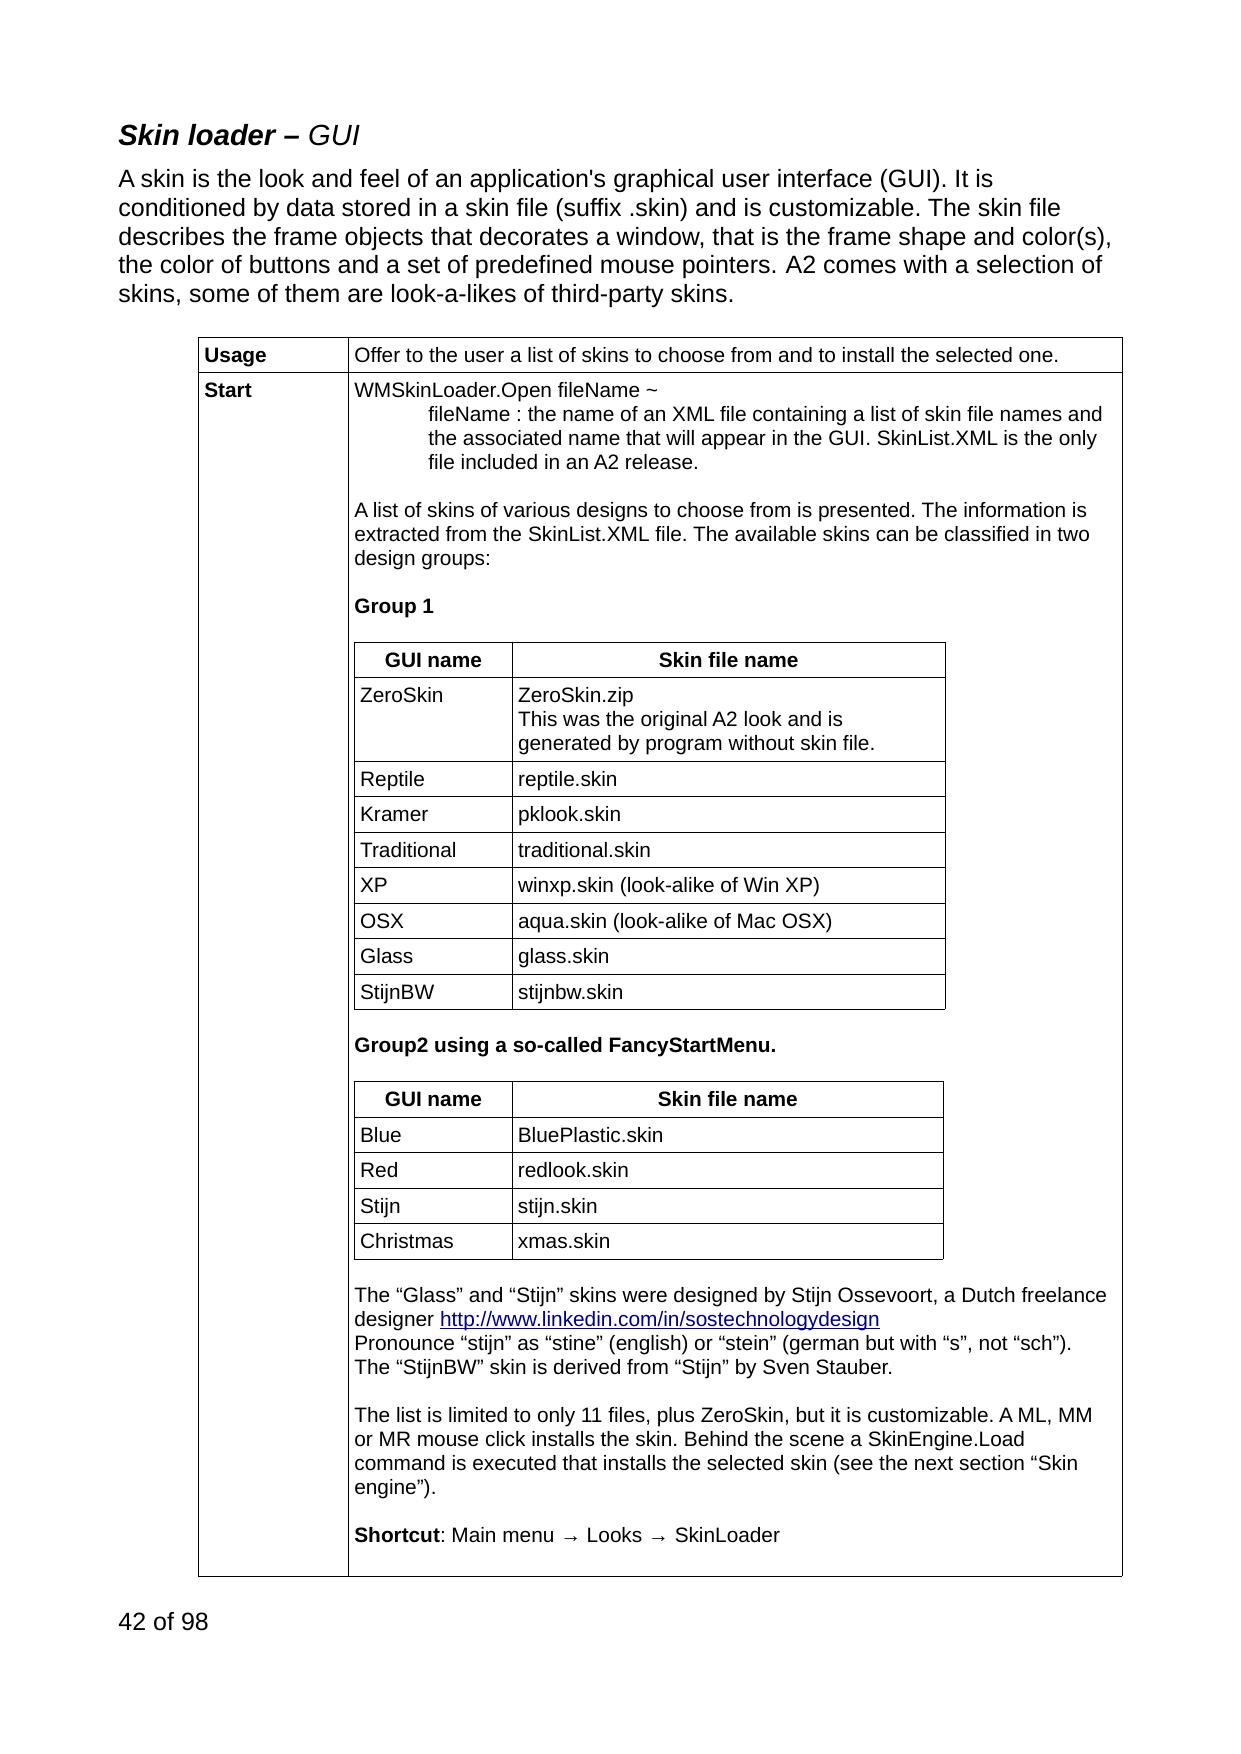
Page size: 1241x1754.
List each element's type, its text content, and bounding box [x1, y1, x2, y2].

table_cell glass.skin [513, 939, 945, 974]
table_header GUI name [355, 1082, 512, 1117]
table_cell ZeroSkin.zip This was the original A2 look and is generated by program without skin file. [513, 678, 945, 761]
table_cell stijnbw.skin [513, 975, 945, 1009]
table_cell StijnBW [355, 975, 512, 1009]
table_cell WMSkinLoader.Open fileName ~ fileName : the name of an XML file containing a list of skin file names and the associated name that will appear in the GUI. SkinList.XML is the only file included in an A2 release. A list of skins of various designs to choose from is presented. The information is extracted from the SkinList.XML file. The available skins can be classified in two design groups: Group 1 Group2 using a so-called FancyStartMenu. The “Glass” and “Stijn” skins were designed by Stijn Ossevoort, a Dutch freelance designer http://www.linkedin.com/in/sostechnologydesign Pronounce “stijn” as “stine” (english) or “stein” (german but with “s”, not “sch”). The “StijnBW” skin is derived from “Stijn” by Sven Stauber. The list is limited to only 11 files, plus ZeroSkin, but it is customizable. A ML, MM or MR mouse click installs the skin. Behind the scene a SkinEngine.Load command is executed that installs the selected skin (see the next section “Skin engine”). Shortcut: Main menu → Looks → SkinLoader [349, 373, 1122, 1576]
table_header Usage [199, 338, 348, 372]
text A skin is the look and feel of an application's graphical user interface (GUI). It is conditioned by data stored in a skin file (suffix .skin) and is customizable. The skin file describes the frame objects that decorates a window, that is the frame shape and color(s), the color of buttons and a set of predefined mouse pointers. A2 comes with a selection of skins, some of them are look-a-likes of third-party skins. [118, 164, 1122, 308]
table_cell pklook.skin [513, 797, 945, 832]
table_cell ZeroSkin [355, 678, 512, 761]
table_cell winxp.skin (look-alike of Win XP) [513, 868, 945, 903]
table_cell Stijn [355, 1189, 512, 1223]
table_header GUI name [355, 643, 512, 677]
table_cell Start [199, 373, 348, 1576]
table_cell aqua.skin (look-alike of Mac OSX) [513, 904, 945, 938]
table_cell BluePlastic.skin [513, 1118, 943, 1152]
table_cell Traditional [355, 833, 512, 867]
table_cell OSX [355, 904, 512, 938]
table_cell XP [355, 868, 512, 903]
table_cell redlook.skin [513, 1153, 943, 1188]
table_cell Kramer [355, 797, 512, 832]
table_header Offer to the user a list of skins to choose from and to install the selected one. [349, 338, 1122, 372]
table_header Skin file name [513, 643, 945, 677]
table_cell Red [355, 1153, 512, 1188]
table_cell reptile.skin [513, 762, 945, 796]
table_cell Christmas [355, 1224, 512, 1259]
table_cell stijn.skin [513, 1189, 943, 1223]
subtitle Skin loader – GUI [118, 118, 1122, 152]
table_cell traditional.skin [513, 833, 945, 867]
table_header Skin file name [513, 1082, 943, 1117]
table_cell xmas.skin [513, 1224, 943, 1259]
table_cell Reptile [355, 762, 512, 796]
table_cell Blue [355, 1118, 512, 1152]
table_cell Glass [355, 939, 512, 974]
